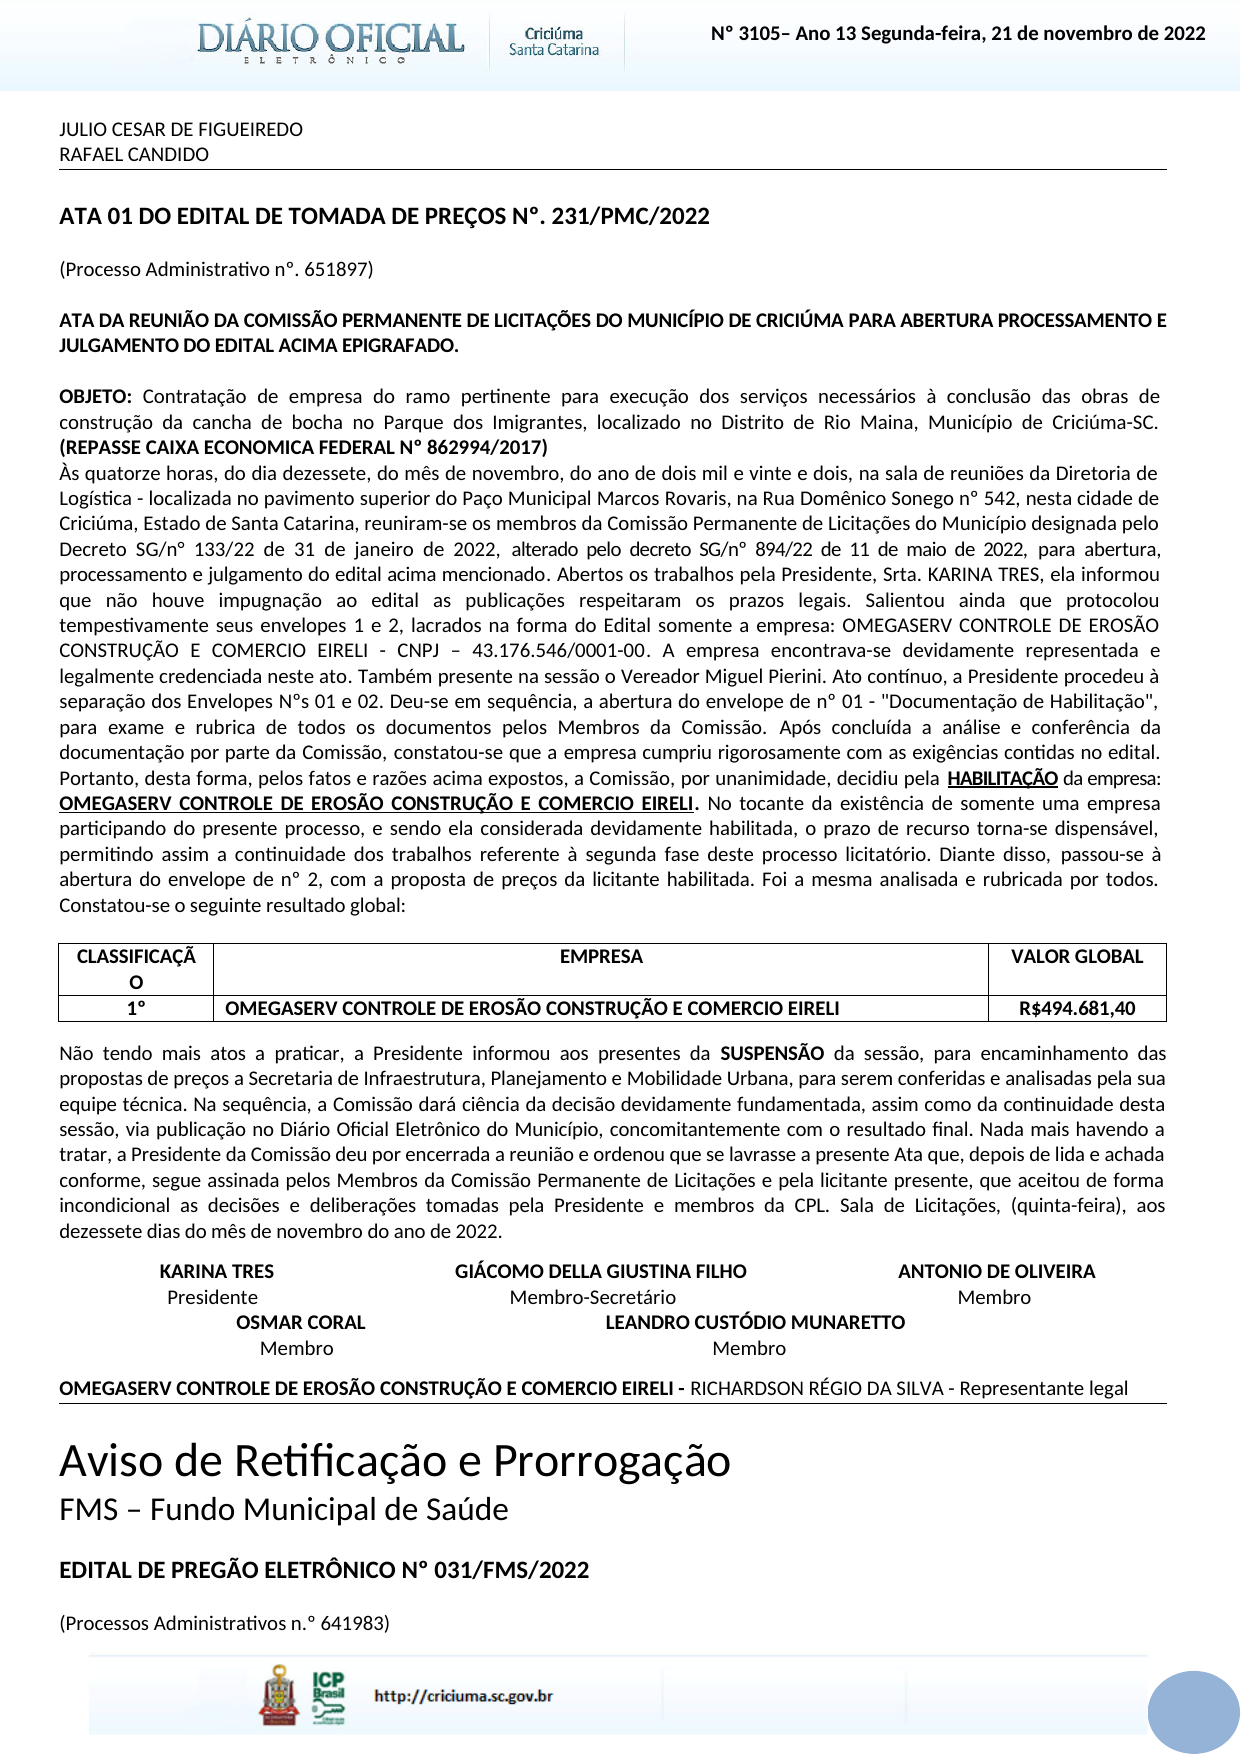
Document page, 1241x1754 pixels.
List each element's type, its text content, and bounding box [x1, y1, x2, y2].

table_header CLASSIFICAÇÃO [59, 944, 213, 994]
text (Processos Administrativos n.º 641983) [59, 1610, 1167, 1636]
text (Processo Administrativo nº. 651897) [59, 256, 1167, 282]
text FMS – Fundo Municipal de Saúde [59, 1488, 1167, 1529]
table_cell R$494.681,40 [989, 996, 1166, 1021]
text Não tendo mais atos a praticar, a Presidente informou aos presentes da SUSPENSÃO da sessão, para encaminhamento das propostas de preços a Secretaria de Infraestrutura, Planejamento e Mobilidade Urbana, para serem conferidas e analisadas pela sua equipe técnica. Na sequência, a Comissão dará ciência da decisão devidamente fundamentada, assim como da continuidade desta sessão, via publicação no Diário Oficial Eletrônico do Município, concomitantemente com o resultado final. Nada mais havendo a tratar, a Presidente da Comissão deu por encerrada a reunião e ordenou que se lavrasse a presente Ata que, depois de lida e achada conforme, segue assinada pelos Membros da Comissão Permanente de Licitações e pela licitante presente, que aceitou de forma incondicional as decisões e deliberações tomadas pela Presidente e membros da CPL. Sala de Licitações, (quinta-feira), aos dezessete dias do mês de novembro do ano de 2022. [59, 1040, 1167, 1243]
text Presidente Membro-Secretário Membro [89, 1284, 1167, 1309]
text KARINA TRES GIÁCOMO DELLA GIUSTINA FILHO ANTONIO DE OLIVEIRA [89, 1258, 1167, 1284]
text RAFAEL CANDIDO [59, 141, 1167, 169]
text JULIO CESAR DE FIGUEIREDO [59, 116, 1167, 141]
text OBJETO: Contratação de empresa do ramo pertinente para execução dos serviços necessários à conclusão das obras de construção da cancha de bocha no Parque dos Imigrantes, localizado no Distrito de Rio Maina, Município de Criciúma-SC. (REPASSE CAIXA ECONOMICA FEDERAL Nº 862994/2017) [59, 383, 1161, 460]
text ATA 01 DO EDITAL DE TOMADA DE PREÇOS Nº. 231/PMC/2022 [59, 201, 1167, 231]
table_header VALOR GLOBAL [989, 944, 1166, 994]
text Às quatorze horas, do dia dezessete, do mês de novembro, do ano de dois mil e vinte e dois, na sala de reuniões da Diretoria de Logística - localizada no pavimento superior do Paço Municipal Marcos Rovaris, na Rua Domênico Sonego nº 542, nesta cidade de Criciúma, Estado de Santa Catarina, reuniram-se os membros da Comissão Permanente de Licitações do Município designada pelo Decreto SG/n° 133/22 de 31 de janeiro de 2022, alterado pelo decreto SG/nº 894/22 de 11 de maio de 2022, para abertura, processamento e julgamento do edital acima mencionado. Abertos os trabalhos pela Presidente, Srta. KARINA TRES, ela informou que não houve impugnação ao edital as publicações respeitaram os prazos legais. Salientou ainda que protocolou tempestivamente seus envelopes 1 e 2, lacrados na forma do Edital somente a empresa: OMEGASERV CONTROLE DE EROSÃO CONSTRUÇÃO E COMERCIO EIRELI - CNPJ – 43.176.546/0001-00. A empresa encontrava-se devidamente representada e legalmente credenciada neste ato. Também presente na sessão o Vereador Miguel Pierini. Ato contínuo, a Presidente procedeu à separação dos Envelopes Nºs 01 e 02. Deu-se em sequência, a abertura do envelope de nº 01 - "Documentação de Habilitação", para exame e rubrica de todos os documentos pelos Membros da Comissão. Após concluída a análise e conferência da documentação por parte da Comissão, constatou-se que a empresa cumpriu rigorosamente com as exigências contidas no edital. Portanto, desta forma, pelos fatos e razões acima expostos, a Comissão, por unanimidade, decidiu pela HABILITAÇÃO da empresa: OMEGASERV CONTROLE DE EROSÃO CONSTRUÇÃO E COMERCIO EIRELI. No tocante da existência de somente uma empresa participando do presente processo, e sendo ela considerada devidamente habilitada, o prazo de recurso torna-se dispensável, permitindo assim a continuidade dos trabalhos referente à segunda fase deste processo licitatório. Diante disso, passou-se à abertura do envelope de nº 2, com a proposta de preços da licitante habilitada. Foi a mesma analisada e rubricada por todos. Constatou-se o seguinte resultado global: [59, 460, 1161, 917]
text OMEGASERV CONTROLE DE EROSÃO CONSTRUÇÃO E COMERCIO EIRELI - RICHARDSON RÉGIO DA SILVA - Representante legal [59, 1376, 1167, 1403]
text ATA DA REUNIÃO DA COMISSÃO PERMANENTE DE LICITAÇÕES DO MUNICÍPIO DE CRICIÚMA PARA ABERTURA PROCESSAMENTO E JULGAMENTO DO EDITAL ACIMA EPIGRAFADO. [59, 307, 1167, 358]
table_cell OMEGASERV CONTROLE DE EROSÃO CONSTRUÇÃO E COMERCIO EIRELI [214, 996, 988, 1021]
text OSMAR CORAL LEANDRO CUSTÓDIO MUNARETTO [162, 1309, 1167, 1335]
table_header EMPRESA [214, 944, 988, 994]
text Aviso de Retificação e Prorrogação [59, 1429, 1167, 1488]
table_cell 1º [59, 996, 213, 1021]
text EDITAL DE PREGÃO ELETRÔNICO Nº 031/FMS/2022 [59, 1554, 1167, 1585]
text Membro Membro [162, 1335, 1167, 1360]
